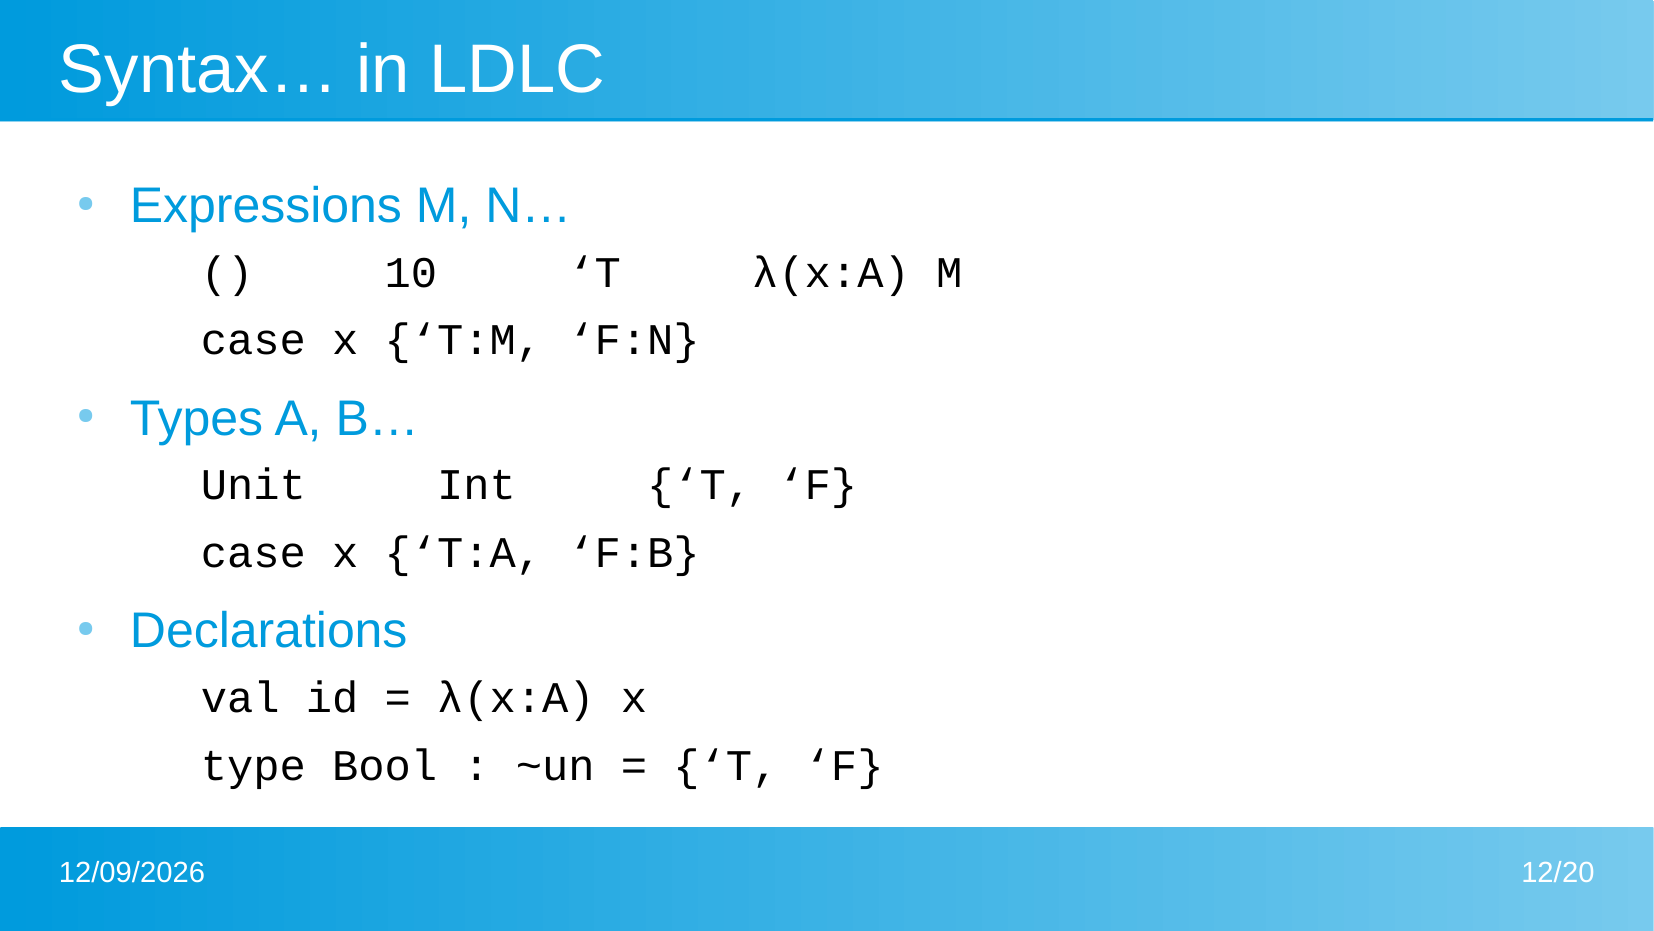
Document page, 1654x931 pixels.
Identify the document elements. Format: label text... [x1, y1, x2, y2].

list Expressions M, N… () 10 ‘T λ(x:A) M case x {‘T:M, ‘F:N} Types A, B… Unit Int {‘T, ‘F} case x {‘T:A, ‘F:B} Declarations val id = λ(x:A) x type Bool : ~un = {‘T, ‘F} [59, 177, 1595, 827]
title Syntax… in LDLC [59, 29, 1595, 108]
